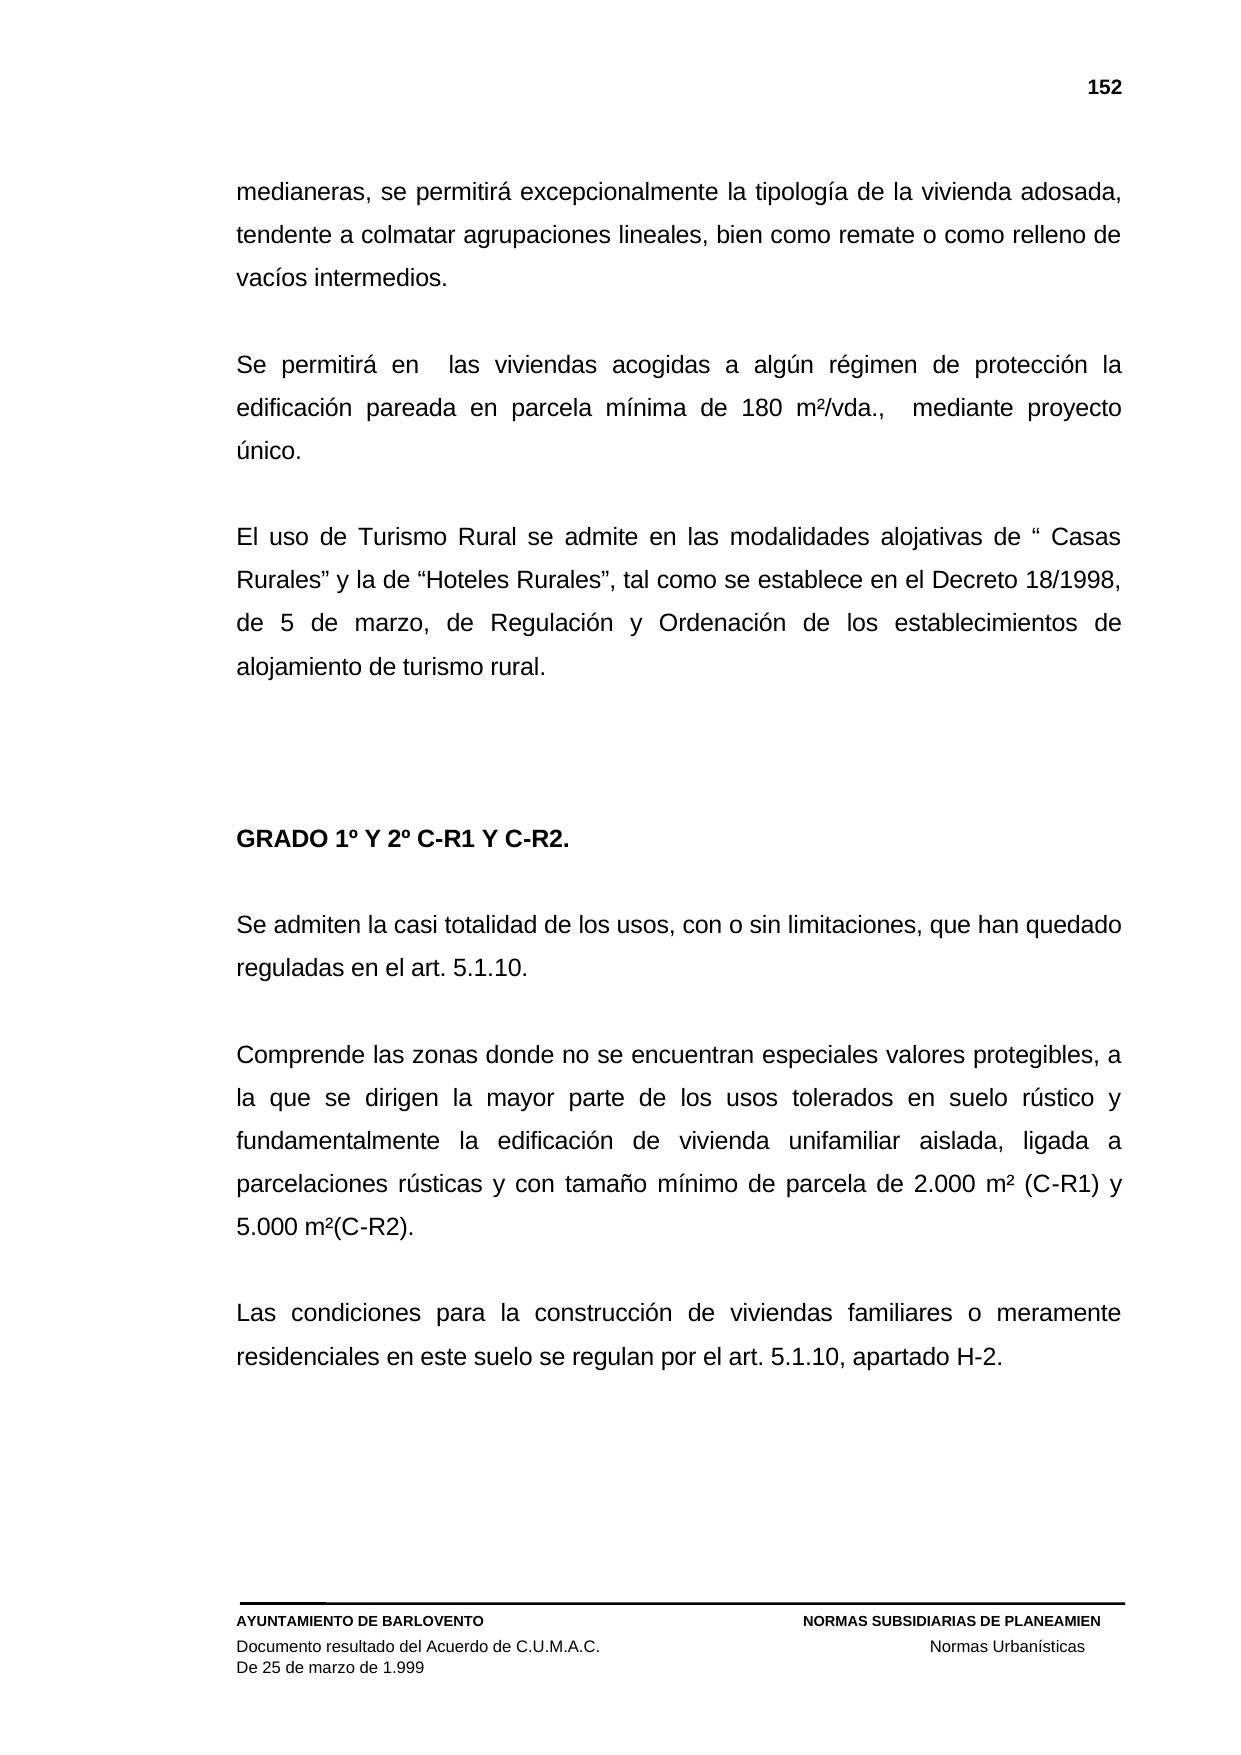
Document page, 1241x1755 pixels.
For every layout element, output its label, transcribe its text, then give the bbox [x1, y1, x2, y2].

text El uso de Turismo Rural se admite en las modalidades alojativas de “ Casas Rurales” y la de “Hoteles Rurales”, tal como se establece en el Decreto 18/1998, de 5 de marzo, de Regulación y Ordenación de los establecimientos de alojamiento de turismo rural. [236, 522, 1122, 680]
text Se permitirá en las viviendas acogidas a algún régimen de protección la edificación pareada en parcela mínima de 180 m²/vda., mediante proyecto único. [236, 350, 1122, 465]
text Comprende las zonas donde no se encuentran especiales valores protegibles, a la que se dirigen la mayor parte de los usos tolerados en suelo rústico y fundamentalmente la edificación de vivienda unifamiliar aislada, ligada a parcelaciones rústicas y con tamaño mínimo de parcela de 2.000 m² (C‑R1) y 5.000 m²(C‑R2). [236, 1040, 1122, 1241]
text GRADO 1º Y 2º C‑R1 Y C‑R2. [236, 824, 1122, 853]
text Se admiten la casi totalidad de los usos, con o sin limitaciones, que han quedado reguladas en el art. 5.1.10. [236, 910, 1122, 982]
text Las condiciones para la construcción de viviendas familiares o meramente residenciales en este suelo se regulan por el art. 5.1.10, apartado H‑2. [236, 1298, 1122, 1370]
text medianeras, se permitirá excepcionalmente la tipología de la vivienda adosada, tendente a colmatar agrupaciones lineales, bien como remate o como relleno de vacíos intermedios. [236, 177, 1122, 292]
